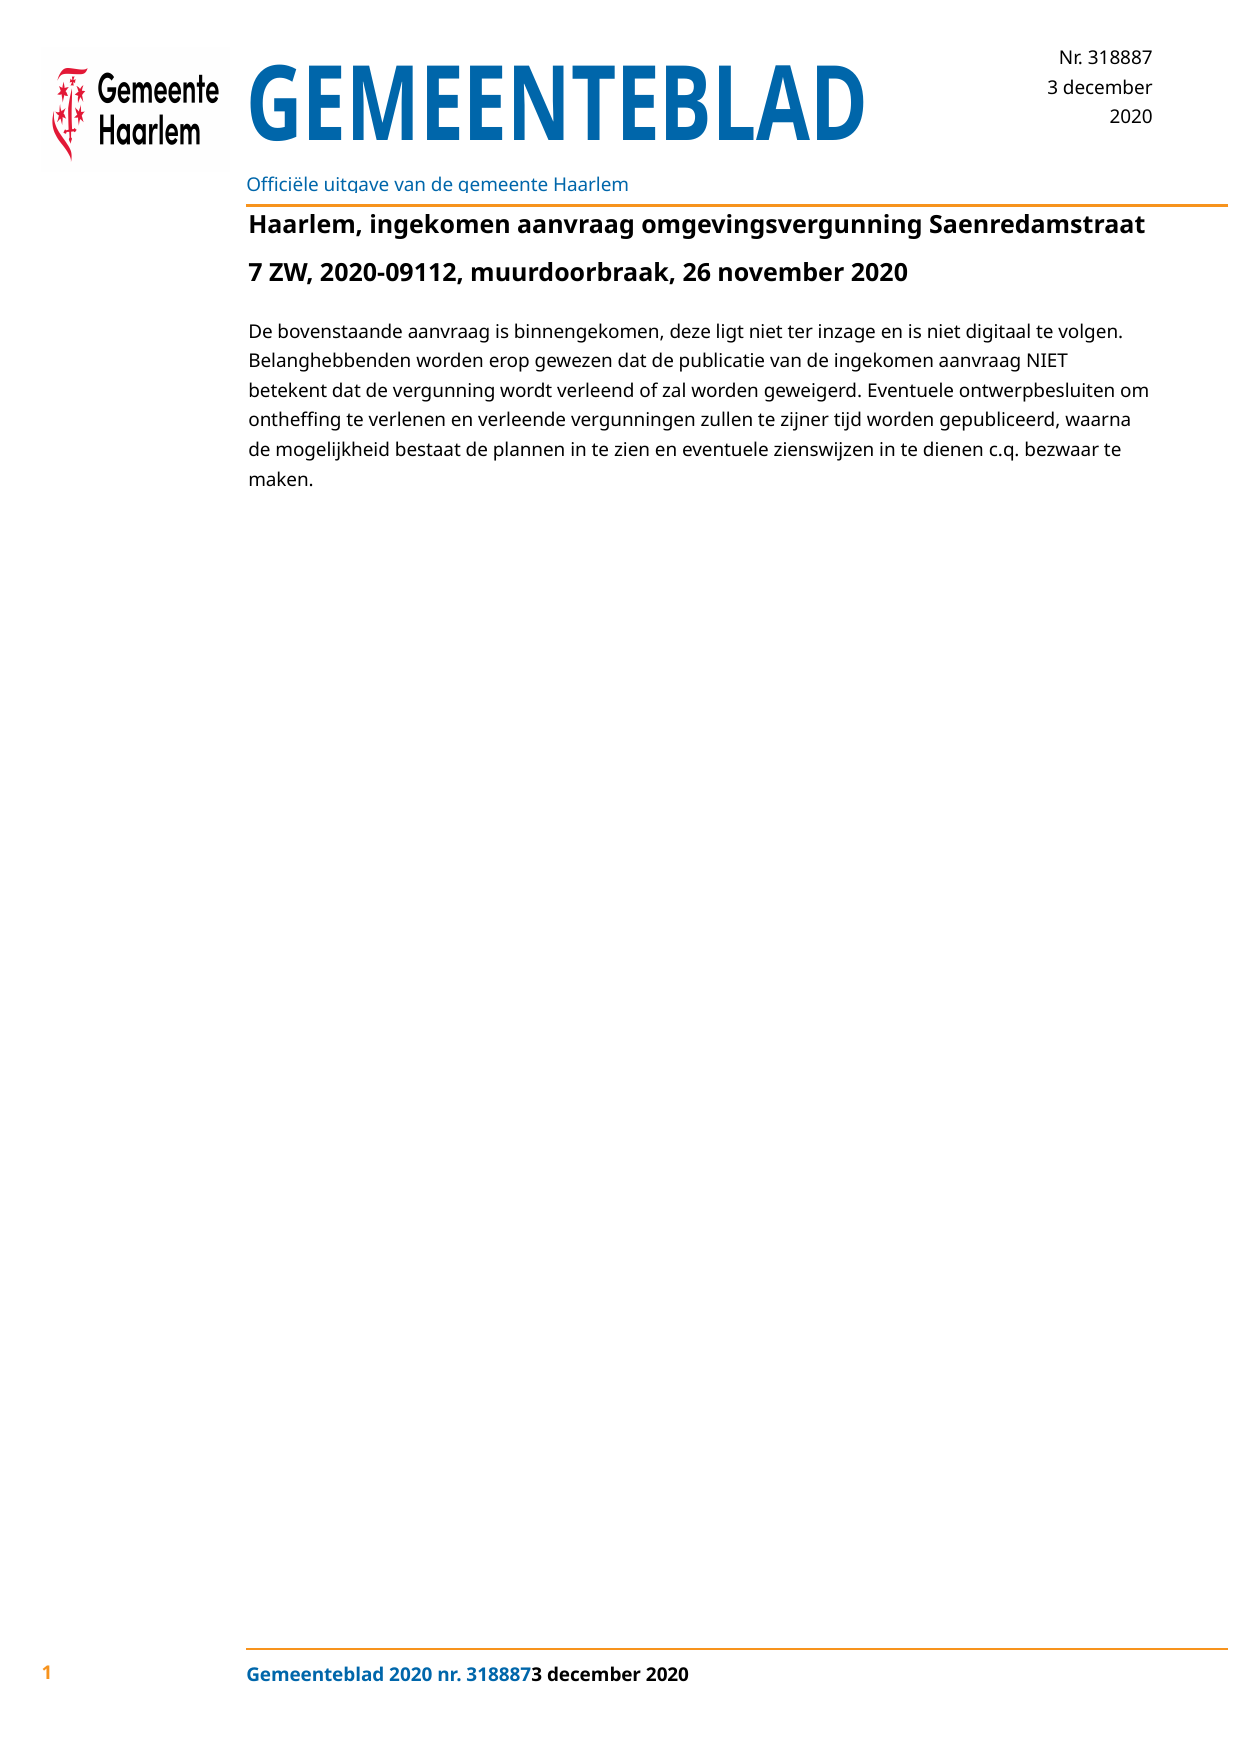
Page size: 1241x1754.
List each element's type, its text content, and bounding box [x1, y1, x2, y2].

picture [41, 47, 231, 172]
text Haarlem, ingekomen aanvraag omgevingsvergunning Saenredamstraat 7 ZW, 2020-09112, muurdoorbraak, 26 november 2020 [248, 207, 1152, 288]
text De bovenstaande aanvraag is binnengekomen, deze ligt niet ter inzage en is niet digitaal te volgen. Belanghebbenden worden erop gewezen dat de publicatie van de ingekomen aanvraag NIET betekent dat de vergunning wordt verleend of zal worden geweigerd. Eventuele ontwerpbesluiten om ontheffing te verlenen en verleende vergunningen zullen te zijner tijd worden gepubliceerd, waarna de mogelijkheid bestaat de plannen in te zien en eventuele zienswijzen in te dienen c.q. bezwaar te maken. [248, 318, 1152, 492]
